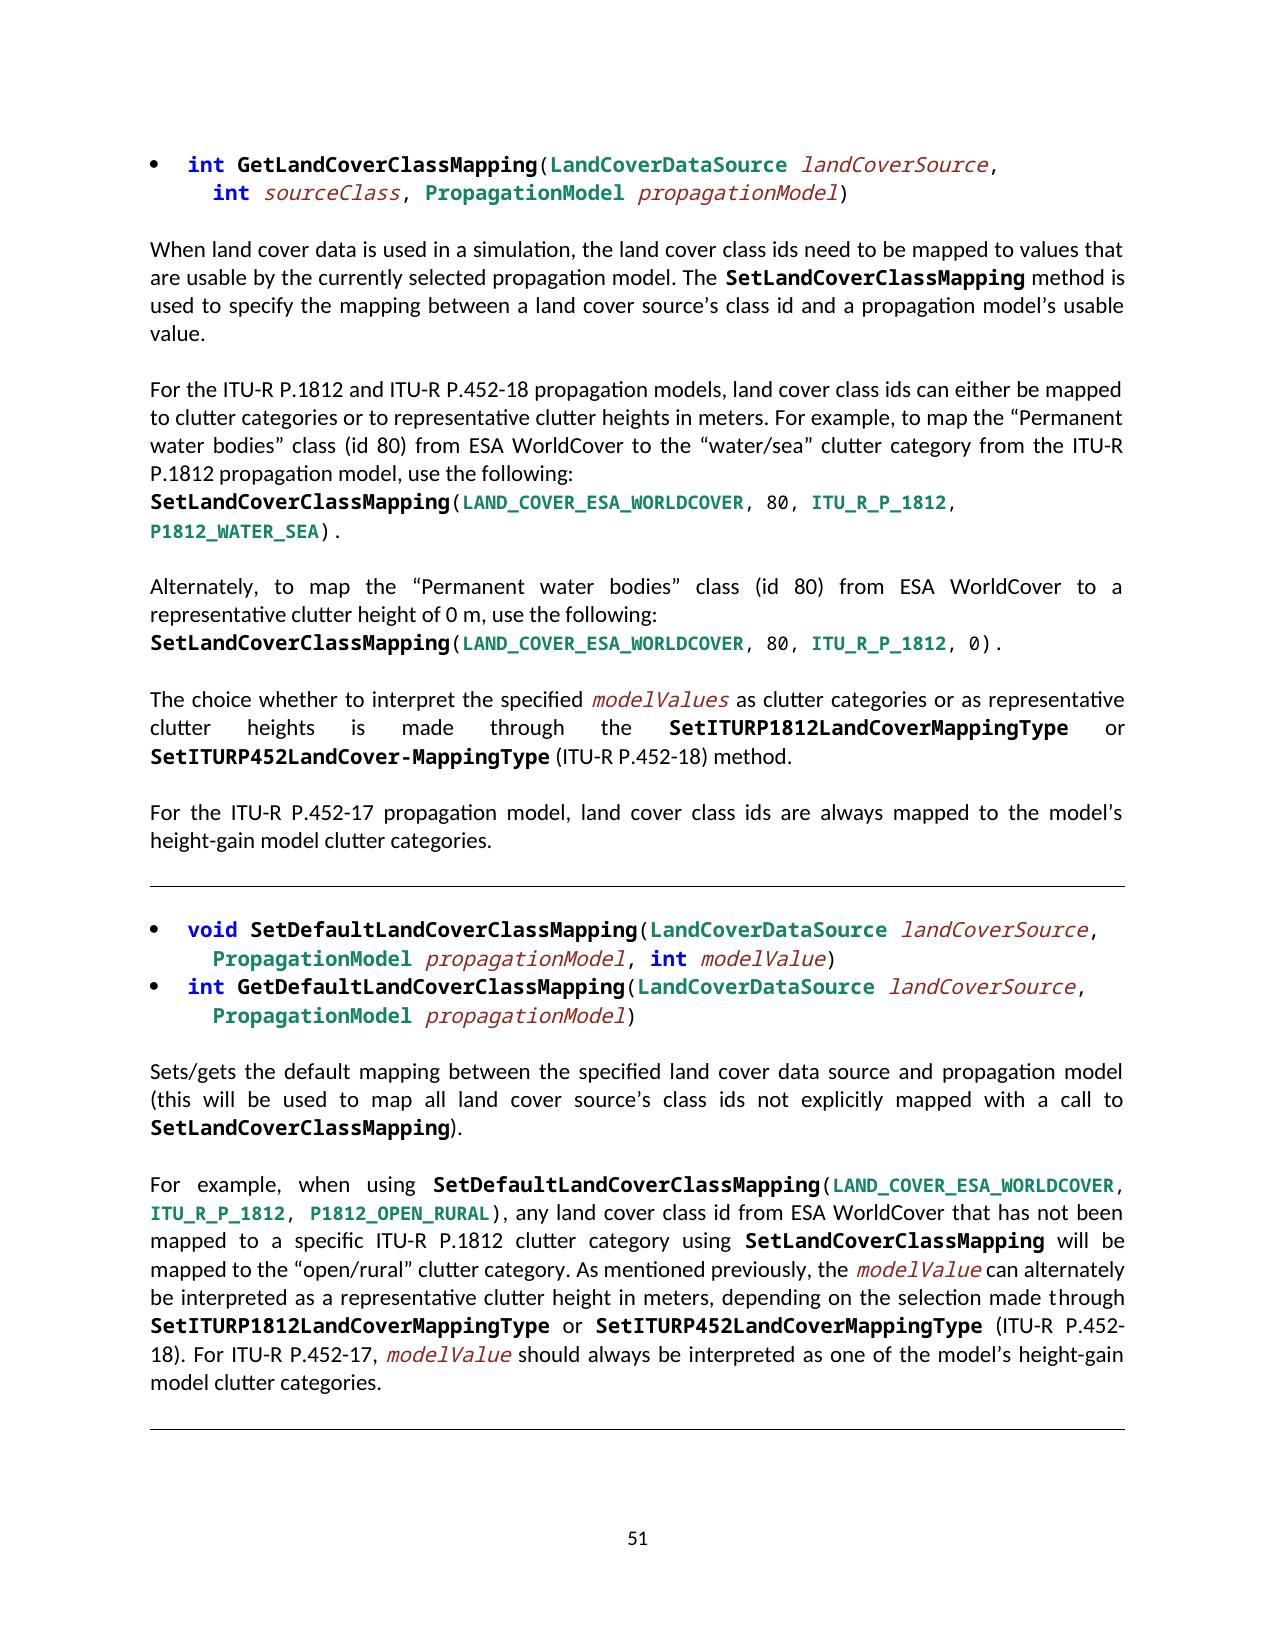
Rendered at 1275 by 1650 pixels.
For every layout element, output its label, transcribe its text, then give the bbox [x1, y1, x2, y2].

text SetLandCoverClassMapping(LAND_COVER_ESA_WORLDCOVER, 80, ITU_R_P_1812, 0). [150, 628, 1125, 657]
list int GetLandCoverClassMapping(LandCoverDataSource landCoverSource, int sourceClass, PropagationModel propagationModel) [150, 150, 1125, 207]
list void SetDefaultLandCoverClassMapping(LandCoverDataSource landCoverSource, PropagationModel propagationModel, int modelValue) [150, 916, 1125, 972]
text For example, when using SetDefaultLandCoverClassMapping(LAND_COVER_ESA_WORLDCOVER, ITU_R_P_1812, P1812_OPEN_RURAL), any land cover class id from ESA WorldCover that has not been mapped to a specific ITU-R P.1812 clutter category using SetLandCoverClassMapping will be mapped to the “open/rural” clutter category. As mentioned previously, the modelValue can alternately be interpreted as a representative clutter height in meters, depending on the selection made through SetITURP1812LandCoverMappingType or SetITURP452LandCoverMappingType (ITU-R P.452-18). For ITU-R P.452-17, modelValue should always be interpreted as one of the model’s height-gain model clutter categories. [150, 1170, 1125, 1398]
text For the ITU-R P.1812 and ITU-R P.452-18 propagation models, land cover class ids can either be mapped to clutter categories or to representative clutter heights in meters. For example, to map the “Permanent water bodies” class (id 80) from ESA WorldCover to the “water/sea” clutter category from the ITU-R P.1812 propagation model, use the following: [150, 375, 1125, 487]
text For the ITU-R P.452-17 propagation model, land cover class ids are always mapped to the model’s height-gain model clutter categories. [150, 798, 1125, 856]
text Sets/gets the default mapping between the specified land cover data source and propagation model (this will be used to map all land cover source’s class ids not explicitly mapped with a call to SetLandCoverClassMapping). [150, 1057, 1125, 1142]
text The choice whether to interpret the specified modelValues as clutter categories or as representative clutter heights is made through the SetITURP1812LandCoverMappingType or SetITURP452LandCover-MappingType (ITU-R P.452-18) method. [150, 685, 1125, 770]
list int GetDefaultLandCoverClassMapping(LandCoverDataSource landCoverSource, PropagationModel propagationModel) [150, 972, 1125, 1029]
text Alternately, to map the “Permanent water bodies” class (id 80) from ESA WorldCover to a representative clutter height of 0 m, use the following: [150, 572, 1125, 628]
text SetLandCoverClassMapping(LAND_COVER_ESA_WORLDCOVER, 80, ITU_R_P_1812, P1812_WATER_SEA). [150, 487, 1125, 544]
text When land cover data is used in a simulation, the land cover class ids need to be mapped to values that are usable by the currently selected propagation model. The SetLandCoverClassMapping method is used to specify the mapping between a land cover source’s class id and a propagation model’s usable value. [150, 235, 1125, 347]
